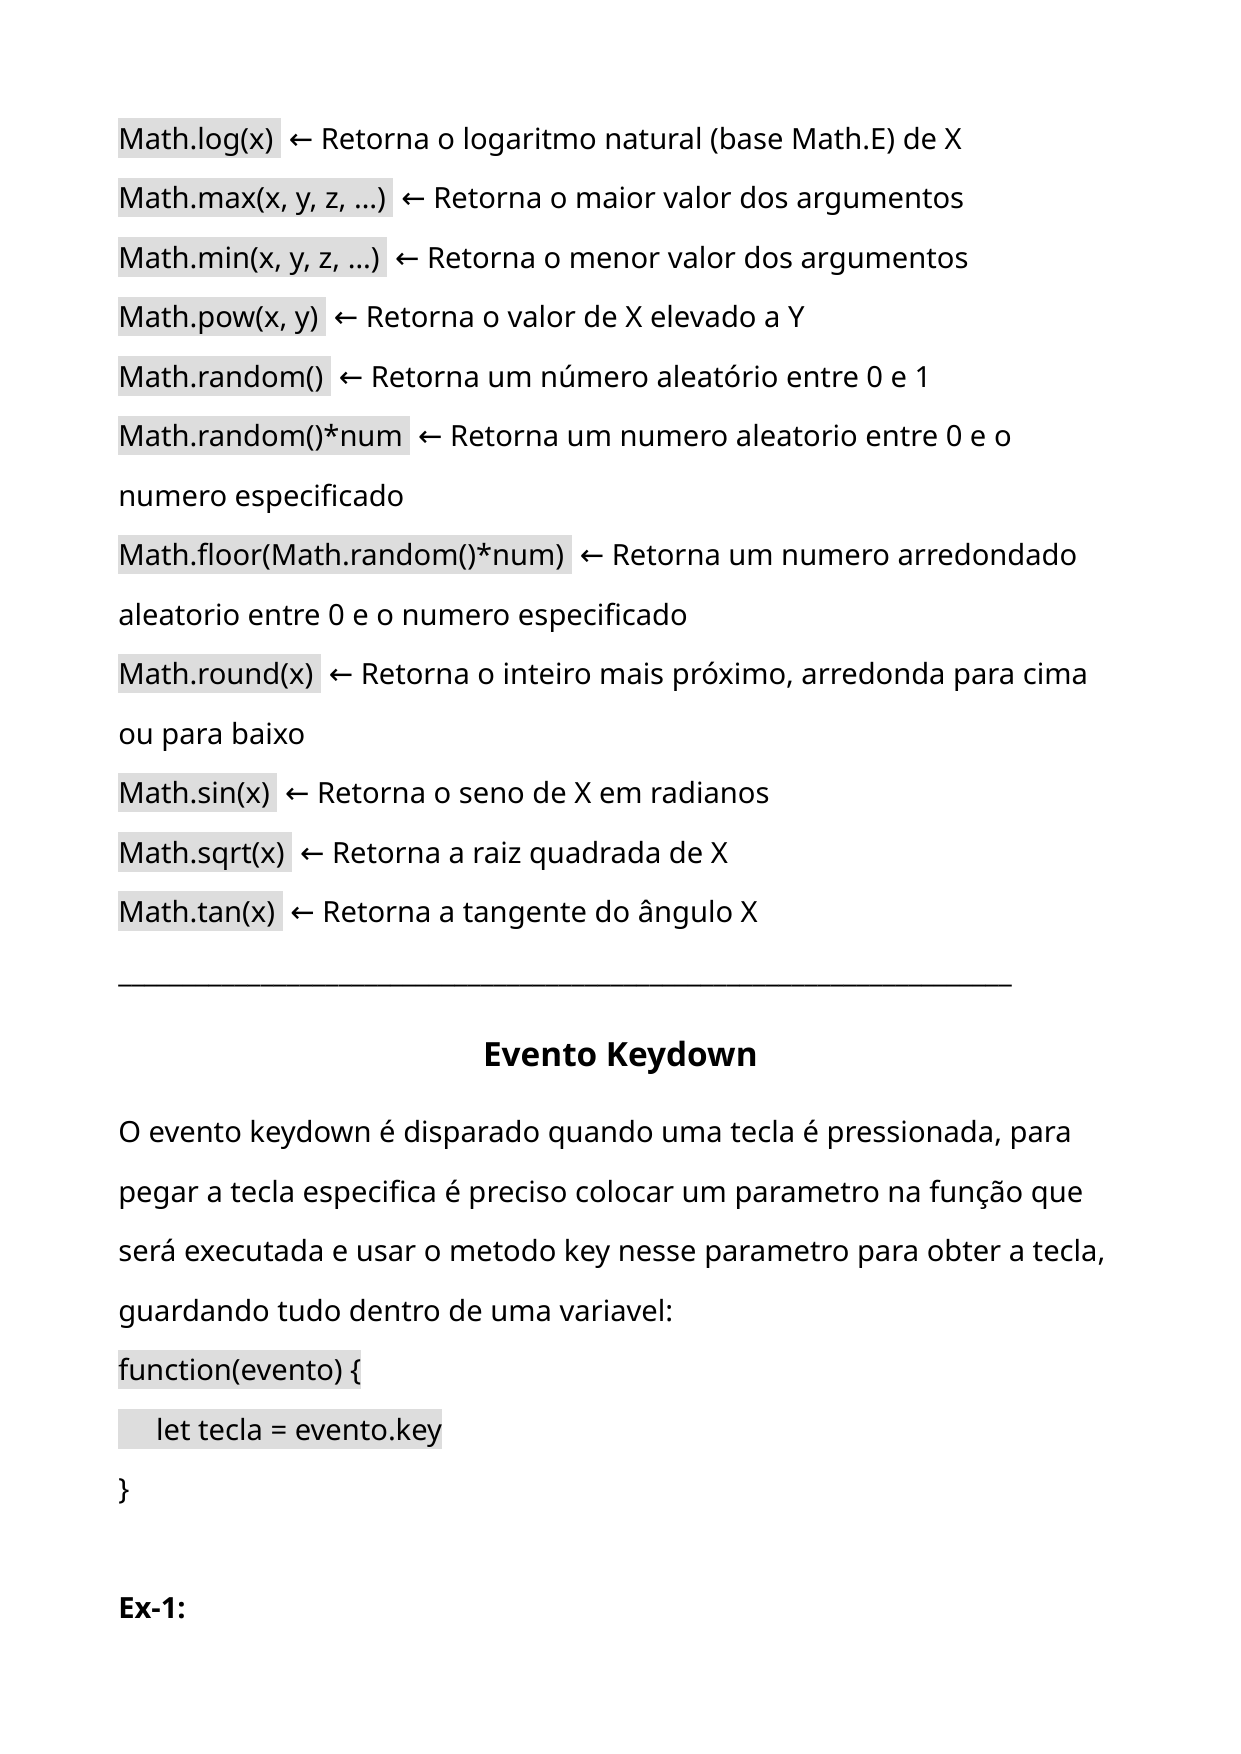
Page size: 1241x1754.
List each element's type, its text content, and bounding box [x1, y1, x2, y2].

text Math.log(x) ← Retorna o logaritmo natural (base Math.E) de X [118, 118, 1122, 158]
text Math.random()*num ← Retorna um numero aleatorio entre 0 e o numero especificado [118, 416, 1122, 515]
text Math.random() ← Retorna um número aleatório entre 0 e 1 [118, 356, 1122, 396]
text } [118, 1469, 1122, 1508]
text let tecla = evento.key [118, 1409, 1122, 1449]
text Math.round(x) ← Retorna o inteiro mais próximo, arredonda para cima ou para baixo [118, 653, 1122, 753]
text Math.floor(Math.random()*num) ← Retorna um numero arredondado aleatorio entre 0 e o numero especificado [118, 534, 1122, 634]
text Math.sqrt(x) ← Retorna a raiz quadrada de X [118, 832, 1122, 872]
text O evento keydown é disparado quando uma tecla é pressionada, para pegar a tecla especifica é preciso colocar um parametro na função que será executada e usar o metodo key nesse parametro para obter a tecla, guardando tudo dentro de uma variavel: [118, 1112, 1122, 1330]
text function(evento) { [118, 1350, 1122, 1389]
text Math.max(x, y, z, …) ← Retorna o maior valor dos argumentos [118, 178, 1122, 217]
subtitle Evento Keydown [118, 1031, 1122, 1077]
text Math.sin(x) ← Retorna o seno de X em radianos [118, 772, 1122, 812]
text Math.pow(x, y) ← Retorna o valor de X elevado a Y [118, 297, 1122, 336]
text Math.tan(x) ← Retorna a tangente do ângulo X [118, 891, 1122, 931]
text Ex-1: [118, 1588, 1122, 1627]
text Math.min(x, y, z, …) ← Retorna o menor valor dos argumentos [118, 237, 1122, 277]
text _____________________________________________________________________ [118, 951, 1122, 991]
